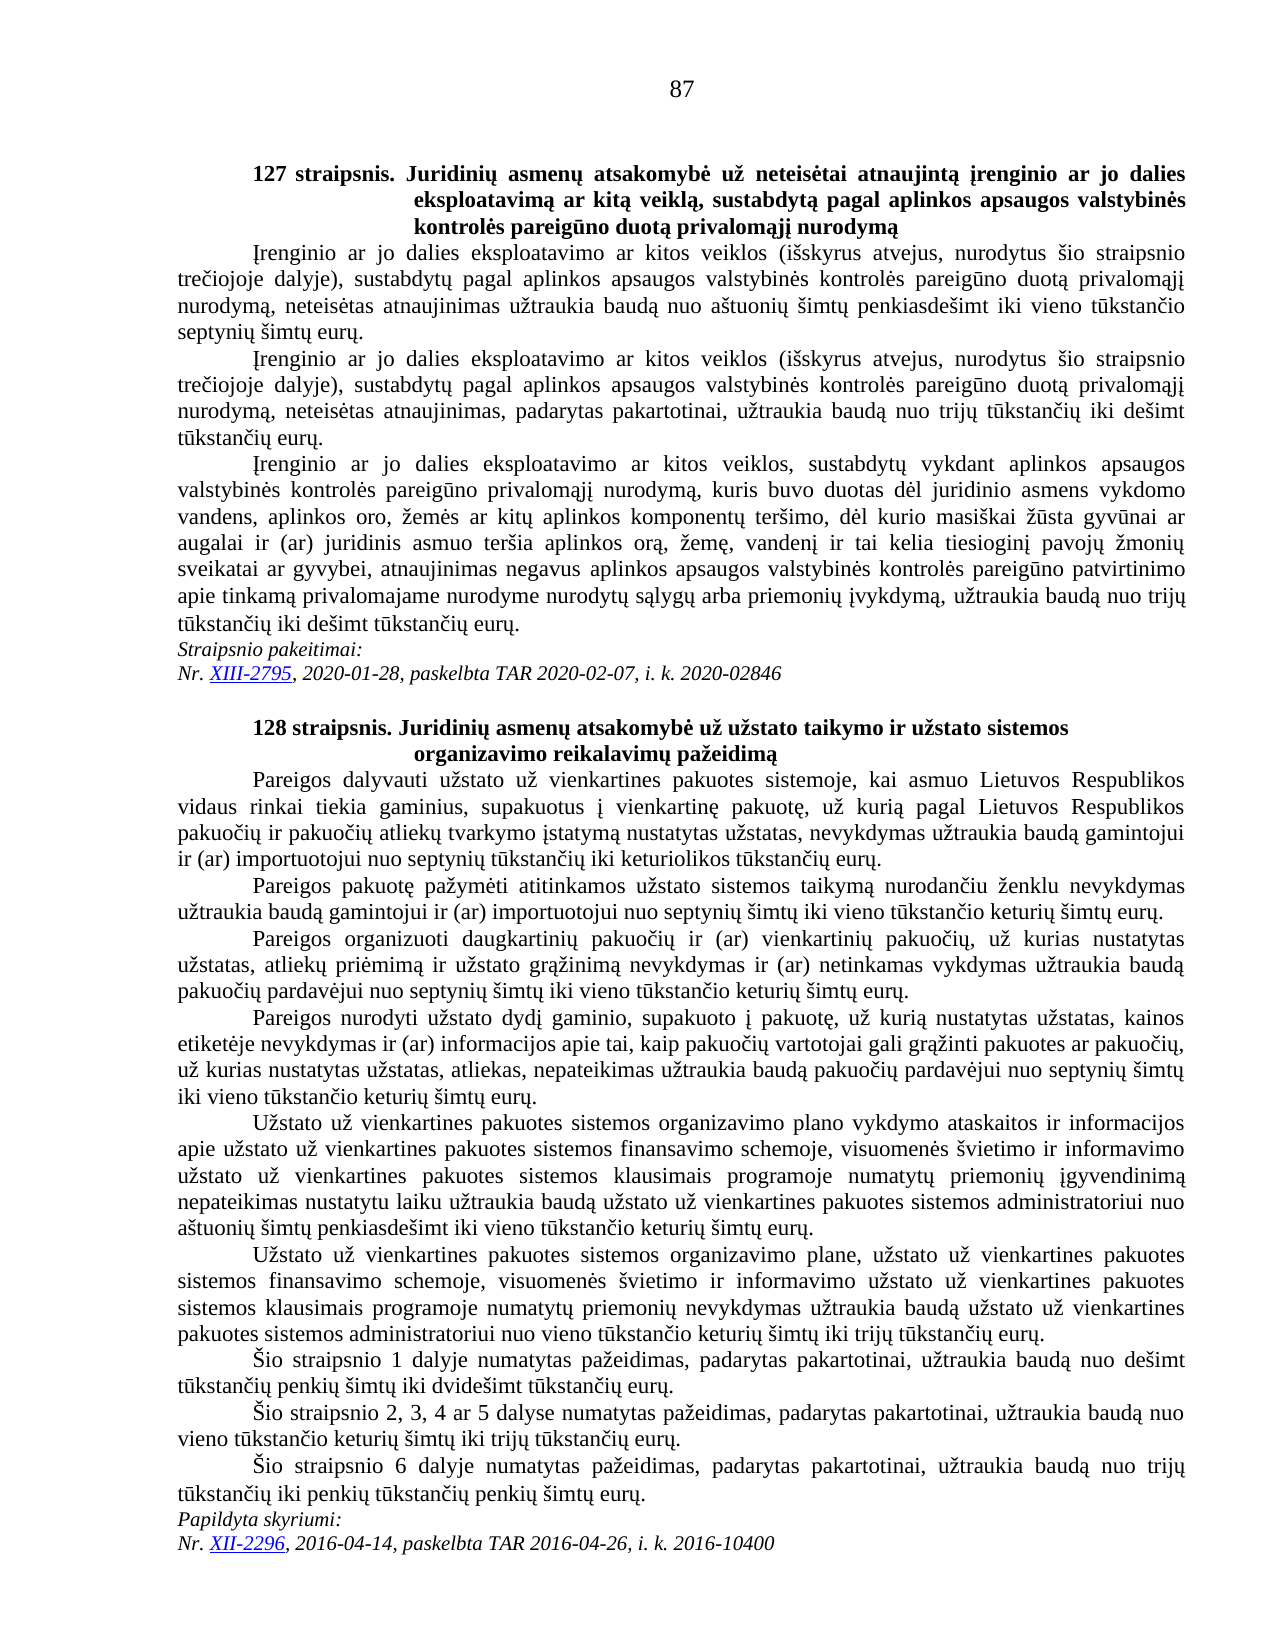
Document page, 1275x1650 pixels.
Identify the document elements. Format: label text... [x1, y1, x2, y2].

text Įrenginio ar jo dalies eksploatavimo ar kitos veiklos (išskyrus atvejus, nurodytus šio straipsnio trečiojoje dalyje), sustabdytų pagal aplinkos apsaugos valstybinės kontrolės pareigūno duotą privalomąjį nurodymą, neteisėtas atnaujinimas užtraukia baudą nuo aštuonių šimtų penkiasdešimt iki vieno tūkstančio septynių šimtų eurų. [177, 239, 1186, 344]
text Pareigos dalyvauti užstato už vienkartines pakuotes sistemoje, kai asmuo Lietuvos Respublikos vidaus rinkai tiekia gaminius, supakuotus į vienkartinę pakuotę, už kurią pagal Lietuvos Respublikos pakuočių ir pakuočių atliekų tvarkymo įstatymą nustatytas užstatas, nevykdymas užtraukia baudą gamintojui ir (ar) importuotojui nuo septynių tūkstančių iki keturiolikos tūkstančių eurų. [177, 766, 1186, 872]
text Įrenginio ar jo dalies eksploatavimo ar kitos veiklos (išskyrus atvejus, nurodytus šio straipsnio trečiojoje dalyje), sustabdytų pagal aplinkos apsaugos valstybinės kontrolės pareigūno duotą privalomąjį nurodymą, neteisėtas atnaujinimas, padarytas pakartotinai, užtraukia baudą nuo trijų tūkstančių iki dešimt tūkstančių eurų. [177, 344, 1186, 450]
text Nr. XII-2296, 2016-04-14, paskelbta TAR 2016-04-26, i. k. 2016-10400 [177, 1531, 1186, 1555]
text Papildyta skyriumi: [177, 1507, 1186, 1531]
text Šio straipsnio 2, 3, 4 ar 5 dalyse numatytas pažeidimas, padarytas pakartotinai, užtraukia baudą nuo vieno tūkstančio keturių šimtų iki trijų tūkstančių eurų. [177, 1399, 1186, 1452]
text Pareigos organizuoti daugkartinių pakuočių ir (ar) vienkartinių pakuočių, už kurias nustatytas užstatas, atliekų priėmimą ir užstato grąžinimą nevykdymas ir (ar) netinkamas vykdymas užtraukia baudą pakuočių pardavėjui nuo septynių šimtų iki vieno tūkstančio keturių šimtų eurų. [177, 924, 1186, 1004]
text Šio straipsnio 6 dalyje numatytas pažeidimas, padarytas pakartotinai, užtraukia baudą nuo trijų tūkstančių iki penkių tūkstančių penkių šimtų eurų. [177, 1452, 1186, 1507]
text Pareigos pakuotę pažymėti atitinkamos užstato sistemos taikymą nurodančiu ženklu nevykdymas užtraukia baudą gamintojui ir (ar) importuotojui nuo septynių šimtų iki vieno tūkstančio keturių šimtų eurų. [177, 872, 1186, 924]
text Pareigos nurodyti užstato dydį gaminio, supakuoto į pakuotę, už kurią nustatytas užstatas, kainos etiketėje nevykdymas ir (ar) informacijos apie tai, kaip pakuočių vartotojai gali grąžinti pakuotes ar pakuočių, už kurias nustatytas užstatas, atliekas, nepateikimas užtraukia baudą pakuočių pardavėjui nuo septynių šimtų iki vieno tūkstančio keturių šimtų eurų. [177, 1004, 1186, 1109]
text Šio straipsnio 1 dalyje numatytas pažeidimas, padarytas pakartotinai, užtraukia baudą nuo dešimt tūkstančių penkių šimtų iki dvidešimt tūkstančių eurų. [177, 1346, 1186, 1399]
text Nr. XIII-2795, 2020-01-28, paskelbta TAR 2020-02-07, i. k. 2020-02846 [177, 661, 1186, 685]
text Straipsnio pakeitimai: [177, 637, 1186, 661]
text Užstato už vienkartines pakuotes sistemos organizavimo plano vykdymo ataskaitos ir informacijos apie užstato už vienkartines pakuotes sistemos finansavimo schemoje, visuomenės švietimo ir informavimo užstato už vienkartines pakuotes sistemos klausimais programoje numatytų priemonių įgyvendinimą nepateikimas nustatytu laiku užtraukia baudą užstato už vienkartines pakuotes sistemos administratoriui nuo aštuonių šimtų penkiasdešimt iki vieno tūkstančio keturių šimtų eurų. [177, 1109, 1186, 1241]
text Užstato už vienkartines pakuotes sistemos organizavimo plane, užstato už vienkartines pakuotes sistemos finansavimo schemoje, visuomenės švietimo ir informavimo užstato už vienkartines pakuotes sistemos klausimais programoje numatytų priemonių nevykdymas užtraukia baudą užstato už vienkartines pakuotes sistemos administratoriui nuo vieno tūkstančio keturių šimtų iki trijų tūkstančių eurų. [177, 1241, 1186, 1346]
text 128 straipsnis. Juridinių asmenų atsakomybė už užstato taikymo ir užstato sistemos organizavimo reikalavimų pažeidimą [252, 714, 1186, 766]
text Įrenginio ar jo dalies eksploatavimo ar kitos veiklos, sustabdytų vykdant aplinkos apsaugos valstybinės kontrolės pareigūno privalomąjį nurodymą, kuris buvo duotas dėl juridinio asmens vykdomo vandens, aplinkos oro, žemės ar kitų aplinkos komponentų teršimo, dėl kurio masiškai žūsta gyvūnai ar augalai ir (ar) juridinis asmuo teršia aplinkos orą, žemę, vandenį ir tai kelia tiesioginį pavojų žmonių sveikatai ar gyvybei, atnaujinimas negavus aplinkos apsaugos valstybinės kontrolės pareigūno patvirtinimo apie tinkamą privalomajame nurodyme nurodytų sąlygų arba priemonių įvykdymą, užtraukia baudą nuo trijų tūkstančių iki dešimt tūkstančių eurų. [177, 450, 1186, 637]
text 127 straipsnis. Juridinių asmenų atsakomybė už neteisėtai atnaujintą įrenginio ar jo dalies eksploatavimą ar kitą veiklą, sustabdytą pagal aplinkos apsaugos valstybinės kontrolės pareigūno duotą privalomąjį nurodymą [252, 160, 1186, 239]
